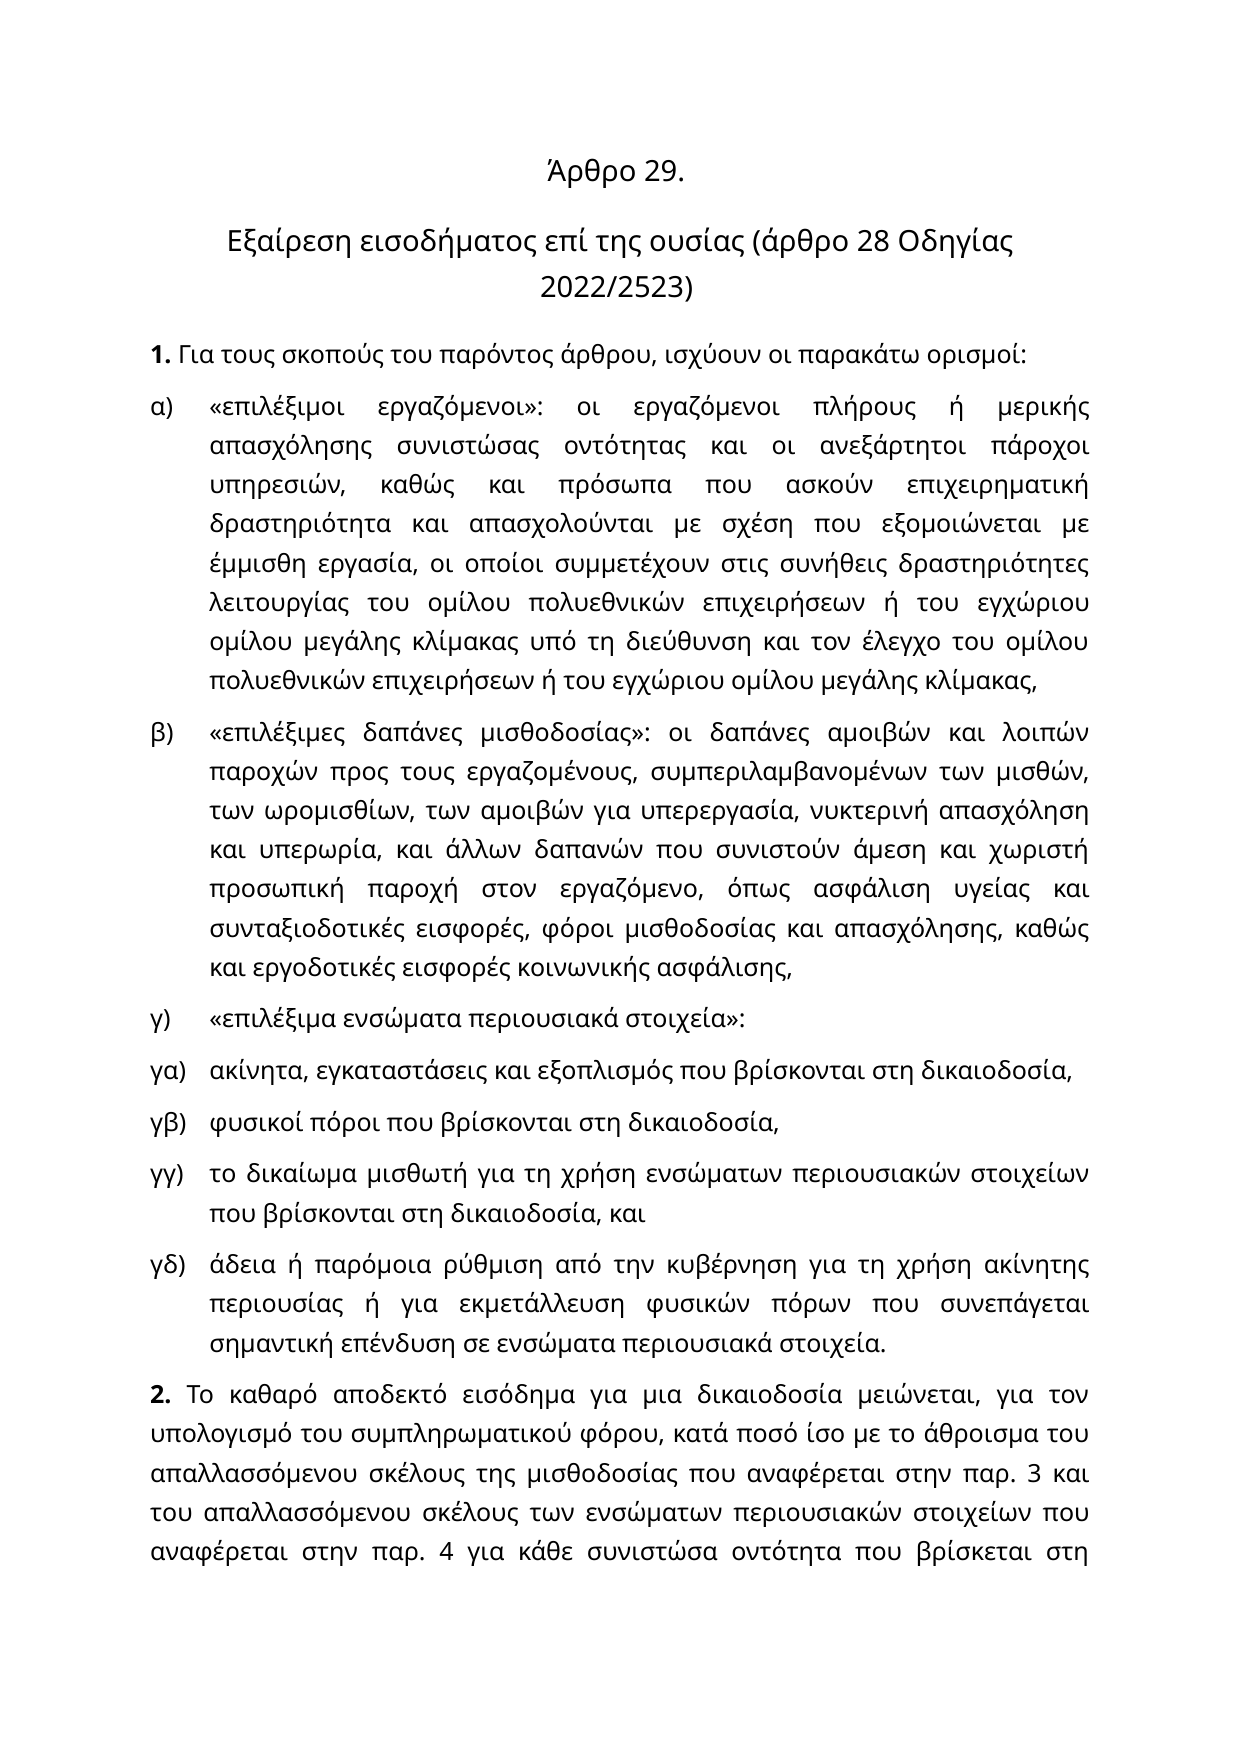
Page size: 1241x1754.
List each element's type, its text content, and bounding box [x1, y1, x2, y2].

list α) «επιλέξιμοι εργαζόμενοι»: οι εργαζόμενοι πλήρους ή μερικής απασχόλησης συνιστώσας οντότητας και οι ανεξάρτητοι πάροχοι υπηρεσιών, καθώς και πρόσωπα που ασκούν επιχειρηματική δραστηριότητα και απασχολούνται με σχέση που εξομοιώνεται με έμμισθη εργασία, οι οποίοι συμμετέχουν στις συνήθεις δραστηριότητες λειτουργίας του ομίλου πολυεθνικών επιχειρήσεων ή του εγχώριου ομίλου μεγάλης κλίμακας υπό τη διεύθυνση και τον έλεγχο του ομίλου πολυεθνικών επιχειρήσεων ή του εγχώριου ομίλου μεγάλης κλίμακας, [150, 388, 1090, 697]
list γδ) άδεια ή παρόμοια ρύθμιση από την κυβέρνηση για τη χρήση ακίνητης περιουσίας ή για εκμετάλλευση φυσικών πόρων που συνεπάγεται σημαντική επένδυση σε ενσώματα περιουσιακά στοιχεία. [150, 1247, 1090, 1359]
subtitle Εξαίρεση εισοδήματος επί της ουσίας (άρθρο 28 Οδηγίας 2022/2523) [150, 221, 1090, 306]
text 1. Για τους σκοπούς του παρόντος άρθρου, ισχύουν οι παρακάτω ορισμοί: [150, 337, 1090, 371]
list γγ) το δικαίωμα μισθωτή για τη χρήση ενσώματων περιουσιακών στοιχείων που βρίσκονται στη δικαιοδοσία, και [150, 1156, 1090, 1229]
list β) «επιλέξιμες δαπάνες μισθοδοσίας»: οι δαπάνες αμοιβών και λοιπών παροχών προς τους εργαζομένους, συμπεριλαμβανομένων των μισθών, των ωρομισθίων, των αμοιβών για υπερεργασία, νυκτερινή απασχόληση και υπερωρία, και άλλων δαπανών που συνιστούν άμεση και χωριστή προσωπική παροχή στον εργαζόμενο, όπως ασφάλιση υγείας και συνταξιοδοτικές εισφορές, φόροι μισθοδοσίας και απασχόλησης, καθώς και εργοδοτικές εισφορές κοινωνικής ασφάλισης, [150, 714, 1090, 983]
list γ) «επιλέξιμα ενσώματα περιουσιακά στοιχεία»: [150, 1001, 1090, 1035]
list γα) ακίνητα, εγκαταστάσεις και εξοπλισμός που βρίσκονται στη δικαιοδοσία, [150, 1053, 1090, 1087]
text 2. Το καθαρό αποδεκτό εισόδημα για μια δικαιοδοσία μειώνεται, για τον υπολογισμό του συμπληρωματικού φόρου, κατά ποσό ίσο με το άθροισμα του απαλλασσόμενου σκέλους της μισθοδοσίας που αναφέρεται στην παρ. 3 και του απαλλασσόμενου σκέλους των ενσώματων περιουσιακών στοιχείων που αναφέρεται στην παρ. 4 για κάθε συνιστώσα οντότητα που βρίσκεται στη [150, 1377, 1090, 1568]
list γβ) φυσικοί πόροι που βρίσκονται στη δικαιοδοσία, [150, 1104, 1090, 1138]
subtitle Άρθρο 29. [150, 150, 1090, 190]
